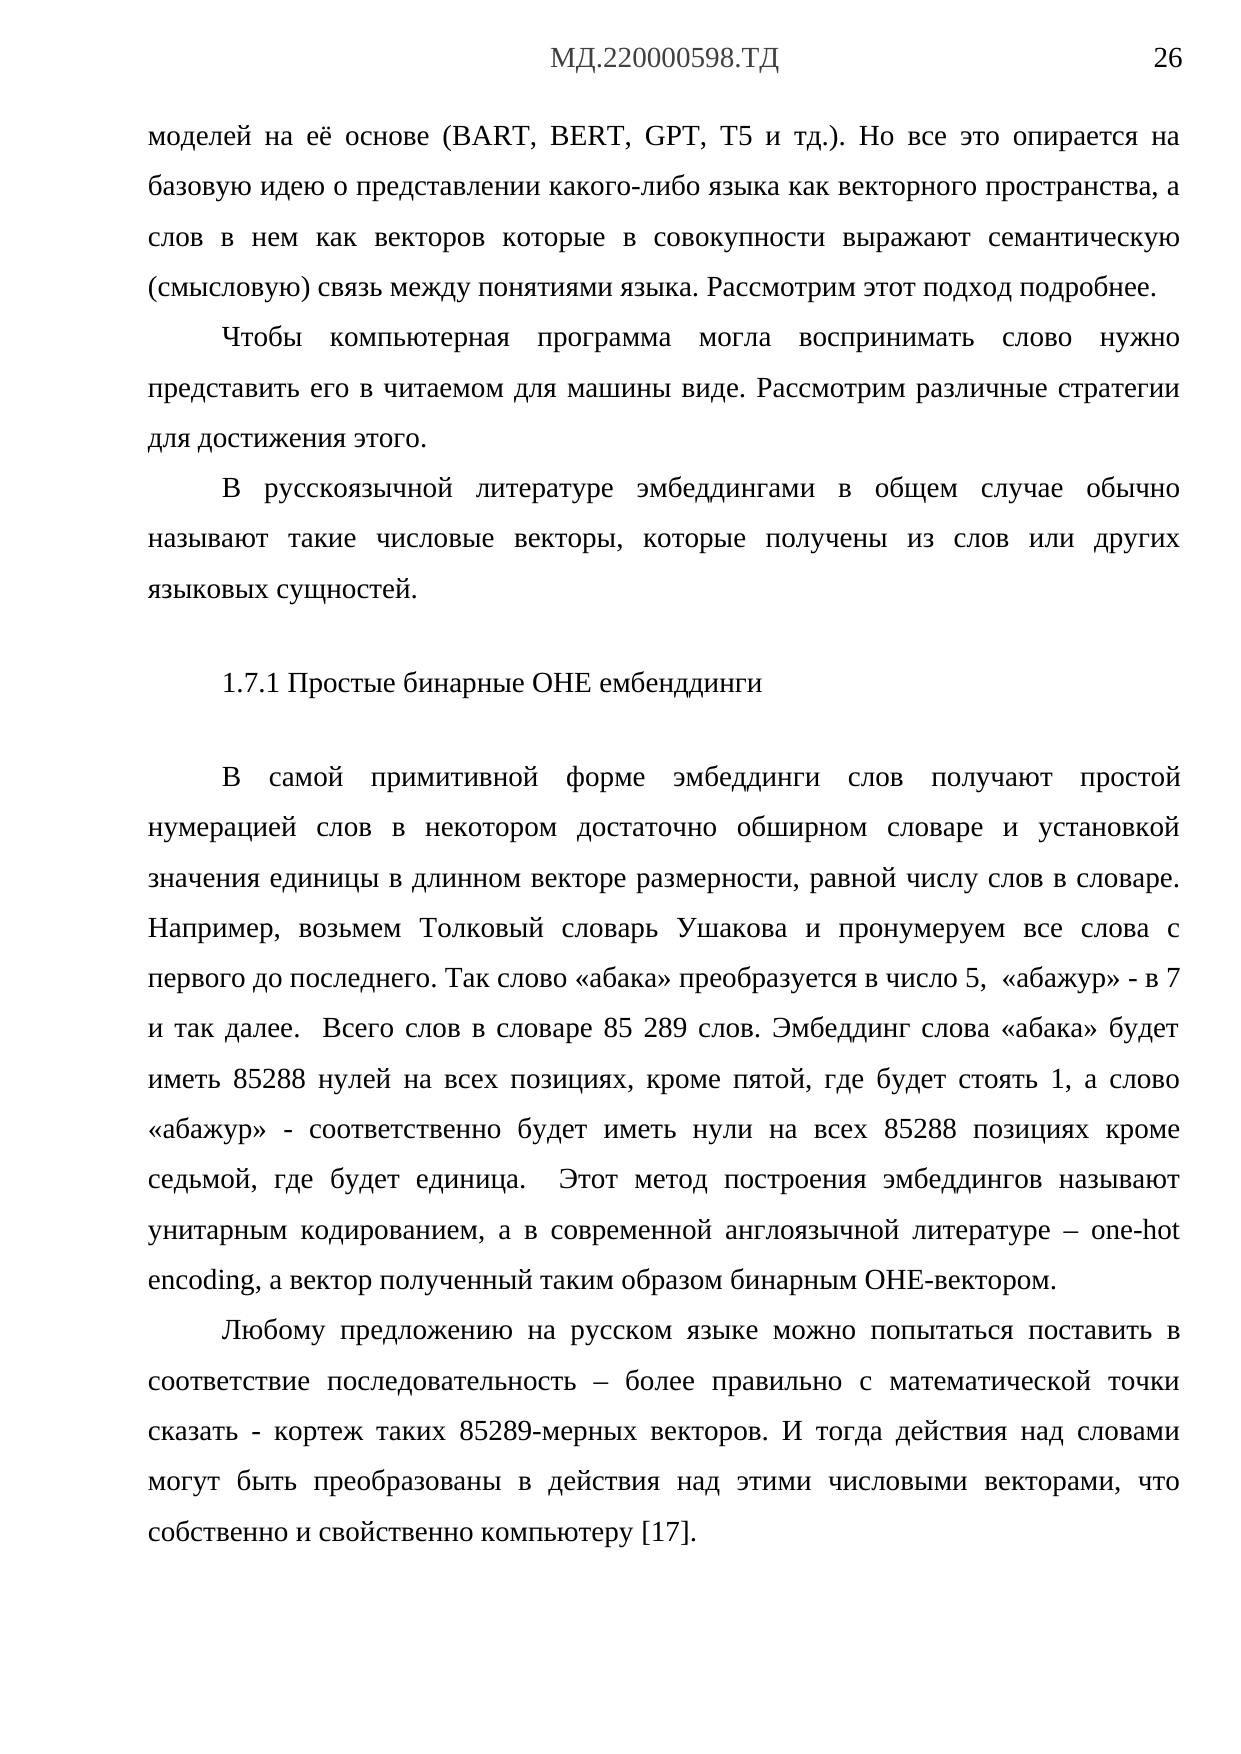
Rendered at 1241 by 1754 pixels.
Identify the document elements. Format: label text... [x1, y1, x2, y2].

text моделей на её основе (BART, BERT, GPT, T5 и тд.). Но все это опирается на базовую идею о представлении какого-либо языка как векторного пространства, а слов в нем как векторов которые в совокупности выражают семантическую (смысловую) связь между понятиями языка. Рассмотрим этот подход подробнее. [148, 118, 1181, 303]
subtitle Простые бинарные OHE ембенддинги [222, 665, 1181, 698]
text Чтобы компьютерная программа могла воспринимать слово нужно представить его в читаемом для машины виде. Рассмотрим различные стратегии для достижения этого. [148, 319, 1181, 453]
text В русскоязычной литературе эмбеддингами в общем случае обычно называют такие числовые векторы, которые получены из слов или других языковых сущностей. [148, 470, 1181, 604]
text Любому предложению на русском языке можно попытаться поставить в соответствие последовательность – более правильно с математической точки сказать - кортеж таких 85289-мерных векторов. И тогда действия над словами могут быть преобразованы в действия над этими числовыми векторами, что собственно и свойственно компьютеру [17]. [148, 1312, 1181, 1547]
text В самой примитивной форме эмбеддинги слов получают простой нумерацией слов в некотором достаточно обширном словаре и установкой значения единицы в длинном векторе размерности, равной числу слов в словаре. Например, возьмем Толковый словарь Ушакова и пронумеруем все слова с первого до последнего. Так слово «абака» преобразуется в число 5, «абажур» - в 7 и так далее. Всего слов в словаре 85 289 слов. Эмбеддинг слова «абака» будет иметь 85288 нулей на всех позициях, кроме пятой, где будет стоять 1, а слово «абажур» - соответственно будет иметь нули на всех 85288 позициях кроме седьмой, где будет единица. Этот метод построения эмбеддингов называют унитарным кодированием, а в современной англоязычной литературе – one-hot encoding, а вектор полученный таким образом бинарным OHE-вектором. [148, 759, 1181, 1296]
